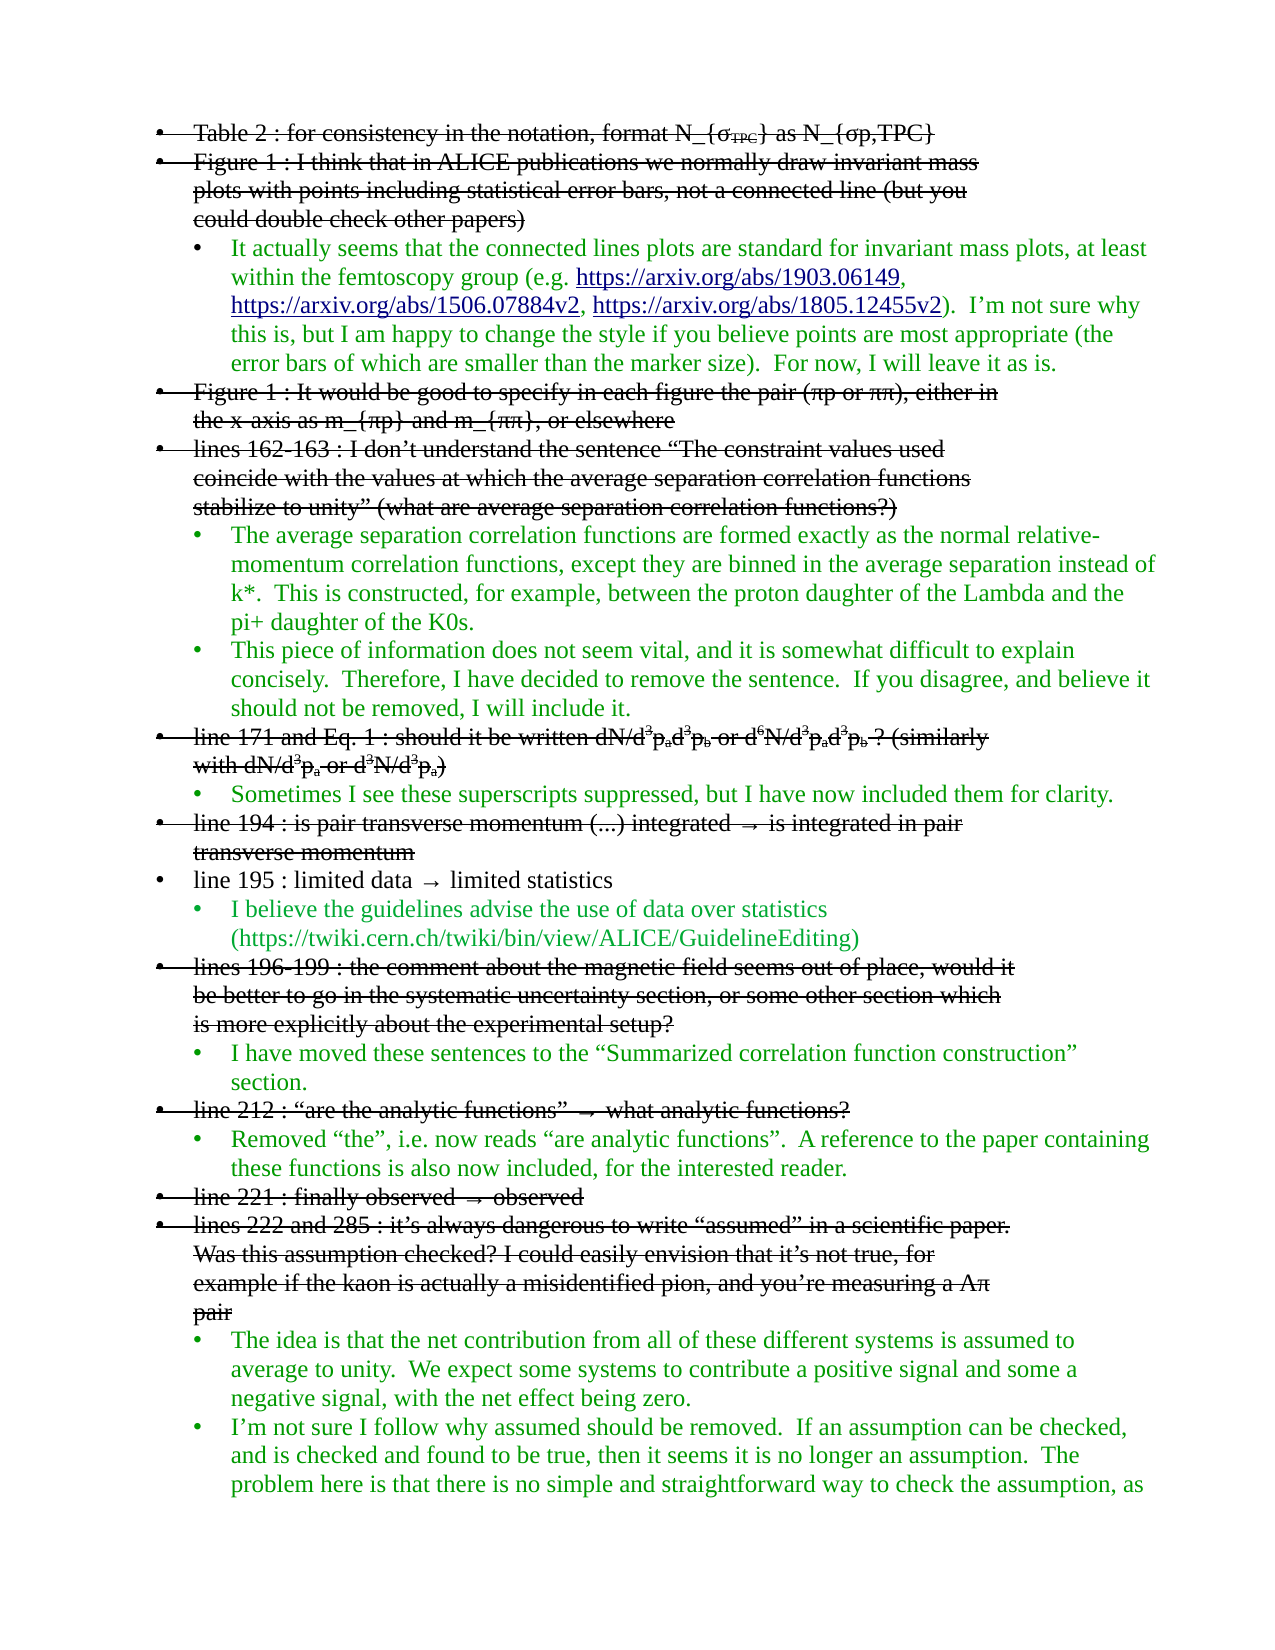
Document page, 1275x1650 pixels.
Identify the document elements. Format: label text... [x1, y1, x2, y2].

list with dN/d3pa or d3N/d3pa) [156, 751, 1157, 779]
list Sometimes I see these superscripts suppressed, but I have now included them for clarity. [193, 779, 1157, 808]
list Figure 1 : I think that in ALICE publications we normally draw invariant mass [156, 147, 1157, 176]
list stabilize to unity” (what are average separation correlation functions?) [156, 492, 1157, 521]
list is more explicitly about the experimental setup? [156, 1009, 1157, 1038]
list plots with points including statistical error bars, not a connected line (but you [156, 176, 1157, 204]
list The idea is that the net contribution from all of these different systems is assumed to average to unity. We expect some systems to contribute a positive signal and some a negative signal, with the net effect being zero. [193, 1326, 1157, 1412]
list example if the kaon is actually a misidentified pion, and you’re measuring a Λπ [156, 1268, 1157, 1297]
list This piece of information does not seem vital, and it is somewhat difficult to explain concisely. Therefore, I have decided to remove the sentence. If you disagree, and believe it should not be removed, I will include it. [193, 636, 1157, 722]
list Was this assumption checked? I could easily envision that it’s not true, for [156, 1239, 1157, 1268]
list line 194 : is pair transverse momentum (...) integrated → is integrated in pair [156, 808, 1157, 837]
list the x-axis as m_{πp} and m_{ππ}, or elsewhere [156, 406, 1157, 434]
list coincide with the values at which the average separation correlation functions [156, 463, 1157, 492]
list could double check other papers) [156, 204, 1157, 233]
list I believe the guidelines advise the use of data over statistics (https://twiki.cern.ch/twiki/bin/view/ALICE/GuidelineEditing) [193, 894, 1157, 952]
list It actually seems that the connected lines plots are standard for invariant mass plots, at least within the femtoscopy group (e.g. https://arxiv.org/abs/1903.06149, https://arxiv.org/abs/1506.07884v2, https://arxiv.org/abs/1805.12455v2). I’m not sure why this is, but I am happy to change the style if you believe points are most appropriate (the error bars of which are smaller than the marker size). For now, I will leave it as is. [193, 233, 1157, 377]
list line 195 : limited data → limited statistics [156, 866, 1157, 894]
list lines 162-163 : I don’t understand the sentence “The constraint values used [156, 434, 1157, 463]
list line 221 : finally observed → observed [156, 1182, 1157, 1211]
list lines 196-199 : the comment about the magnetic field seems out of place, would it [156, 952, 1157, 981]
list Figure 1 : It would be good to specify in each figure the pair (πp or ππ), either in [156, 377, 1157, 406]
list pair [156, 1297, 1157, 1326]
list be better to go in the systematic uncertainty section, or some other section which [156, 981, 1157, 1009]
list Removed “the”, i.e. now reads “are analytic functions”. A reference to the paper containing these functions is also now included, for the interested reader. [193, 1124, 1157, 1182]
list I have moved these sentences to the “Summarized correlation function construction” section. [193, 1038, 1157, 1096]
list The average separation correlation functions are formed exactly as the normal relative-momentum correlation functions, except they are binned in the average separation instead of k*. This is constructed, for example, between the proton daughter of the Lambda and the pi+ daughter of the K0s. [193, 521, 1157, 636]
list transverse momentum [156, 837, 1157, 866]
list line 212 : “are the analytic functions” → what analytic functions? [156, 1096, 1157, 1124]
list lines 222 and 285 : it’s always dangerous to write “assumed” in a scientific paper. [156, 1211, 1157, 1239]
list line 171 and Eq. 1 : should it be written dN/d3pad3pb or d6N/d3pad3pb ? (similarly [156, 722, 1157, 751]
list I’m not sure I follow why assumed should be removed. If an assumption can be checked, and is checked and found to be true, then it seems it is no longer an assumption. The problem here is that there is no simple and straightforward way to check the assumption, as [193, 1412, 1157, 1498]
list Table 2 : for consistency in the notation, format N_{σTPC} as N_{σp,TPC} [156, 118, 1157, 147]
